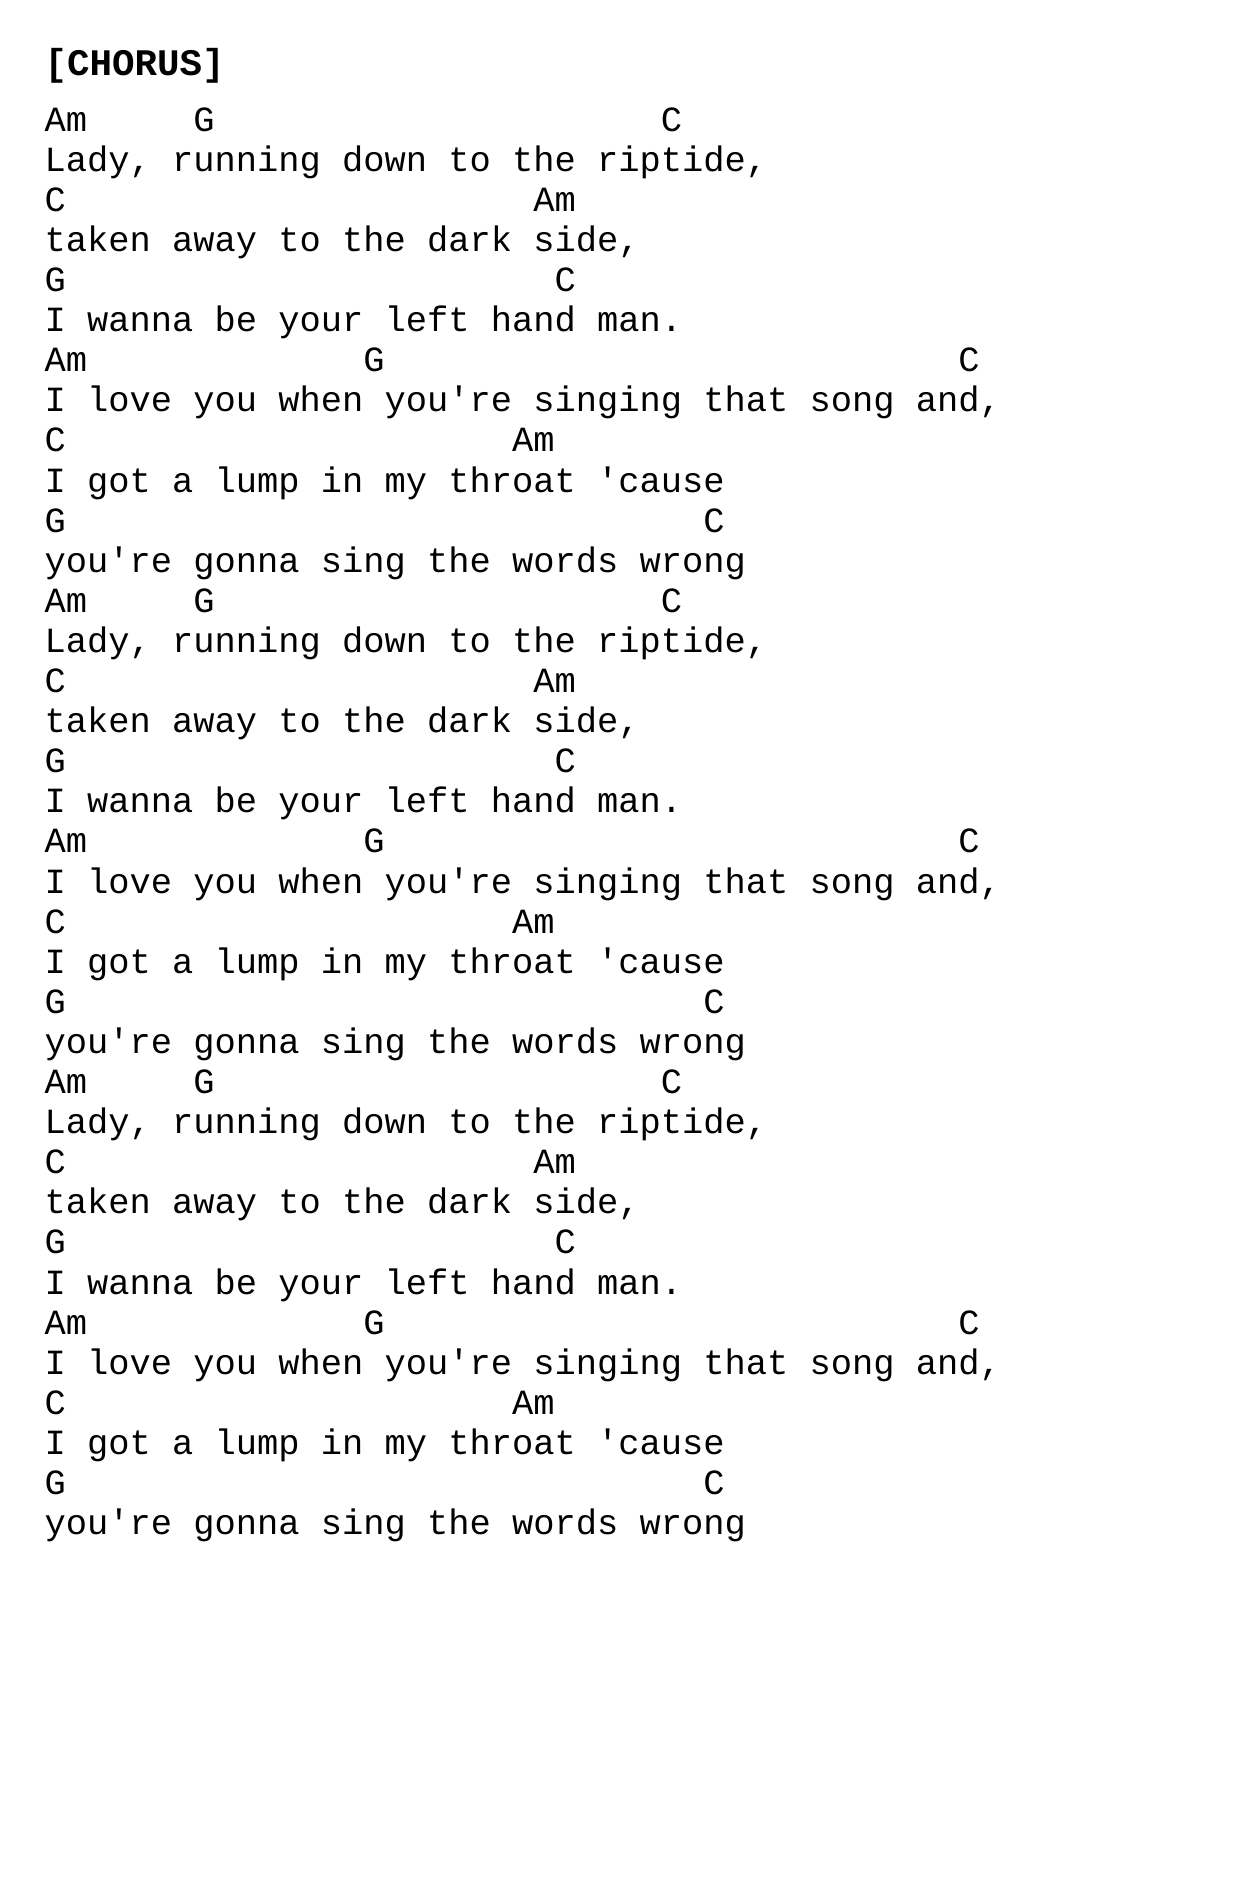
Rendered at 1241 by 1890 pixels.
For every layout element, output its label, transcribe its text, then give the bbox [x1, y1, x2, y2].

text C Am [44, 663, 1063, 703]
text taken away to the dark side, [44, 222, 1063, 262]
text Am G C [44, 102, 1063, 142]
text Am G C [44, 342, 1063, 382]
text C Am [44, 1144, 1063, 1184]
text G C [44, 984, 1063, 1024]
text I wanna be your left hand man. [44, 783, 1063, 823]
text taken away to the dark side, [44, 703, 1063, 743]
text you're gonna sing the words wrong [44, 543, 1063, 583]
text you're gonna sing the words wrong [44, 1505, 1063, 1545]
text G C [44, 262, 1063, 302]
text I wanna be your left hand man. [44, 302, 1063, 342]
text C Am [44, 182, 1063, 222]
text I got a lump in my throat 'cause [44, 944, 1063, 984]
text I got a lump in my throat 'cause [44, 1425, 1063, 1465]
text I love you when you're singing that song and, [44, 382, 1063, 422]
text I love you when you're singing that song and, [44, 1345, 1063, 1385]
text Am G C [44, 583, 1063, 623]
text C Am [44, 1385, 1063, 1425]
text G C [44, 1465, 1063, 1505]
text C Am [44, 422, 1063, 462]
text G C [44, 503, 1063, 543]
text G C [44, 743, 1063, 783]
text Lady, running down to the riptide, [44, 1104, 1063, 1144]
subtitle [CHORUS] [44, 44, 1063, 87]
text I love you when you're singing that song and, [44, 863, 1063, 904]
text G C [44, 1224, 1063, 1264]
text Am G C [44, 1064, 1063, 1104]
text Lady, running down to the riptide, [44, 623, 1063, 663]
text I got a lump in my throat 'cause [44, 462, 1063, 503]
text Am G C [44, 823, 1063, 863]
text taken away to the dark side, [44, 1184, 1063, 1224]
text Am G C [44, 1305, 1063, 1345]
text I wanna be your left hand man. [44, 1264, 1063, 1305]
text C Am [44, 904, 1063, 944]
text you're gonna sing the words wrong [44, 1024, 1063, 1064]
text Lady, running down to the riptide, [44, 142, 1063, 182]
